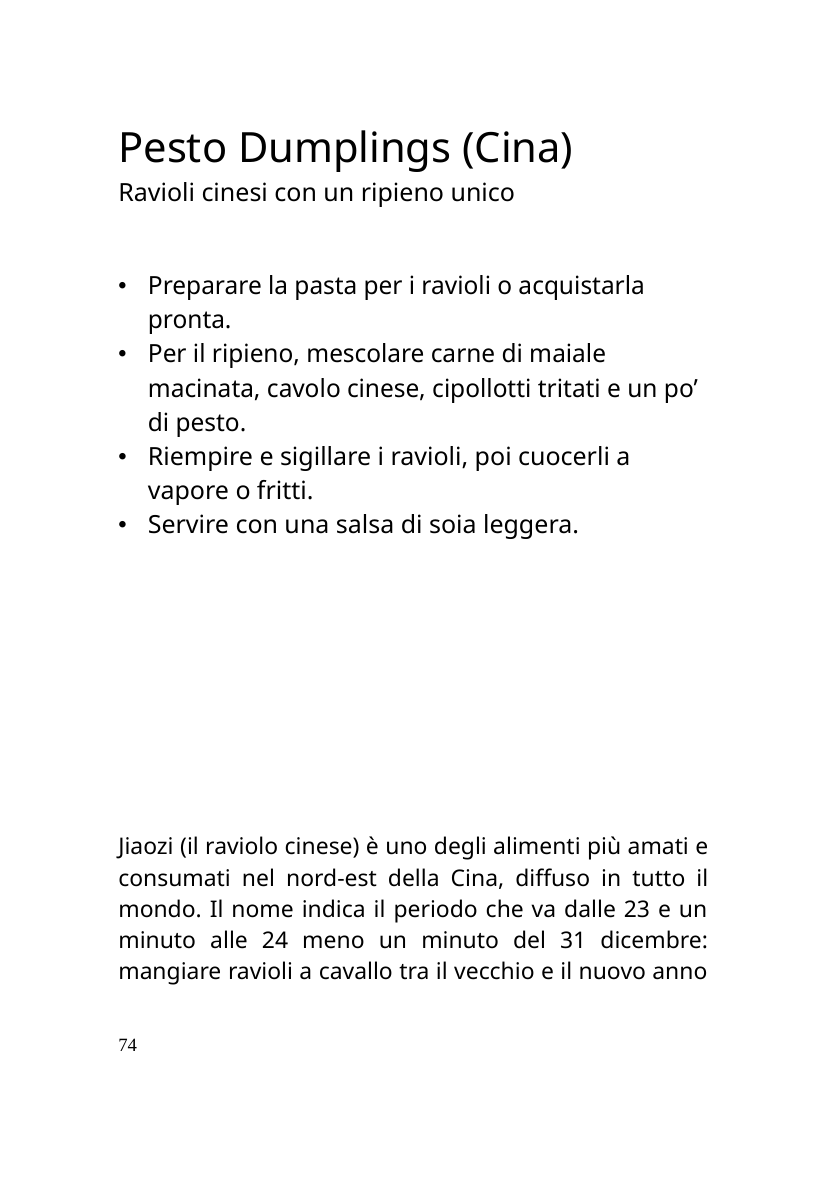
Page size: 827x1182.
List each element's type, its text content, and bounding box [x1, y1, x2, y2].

list Servire con una salsa di soia leggera. [118, 506, 709, 541]
list Preparare la pasta per i ravioli o acquistarla pronta. [118, 268, 709, 336]
text Pesto Dumplings (Cina) [118, 118, 709, 175]
text Jiaozi (il raviolo cinese) è uno degli alimenti più amati e consumati nel nord-est della Cina, diffuso in tutto il mondo. Il nome indica il periodo che va dalle 23 e un minuto alle 24 meno un minuto del 31 dicembre: mangiare ravioli a cavallo tra il vecchio e il nuovo anno [118, 830, 709, 986]
list Riempire e sigillare i ravioli, poi cuocerli a vapore o fritti. [118, 438, 709, 506]
list Per il ripieno, mescolare carne di maiale macinata, cavolo cinese, cipollotti tritati e un po’ di pesto. [118, 336, 709, 438]
text Ravioli cinesi con un ripieno unico [118, 175, 709, 209]
